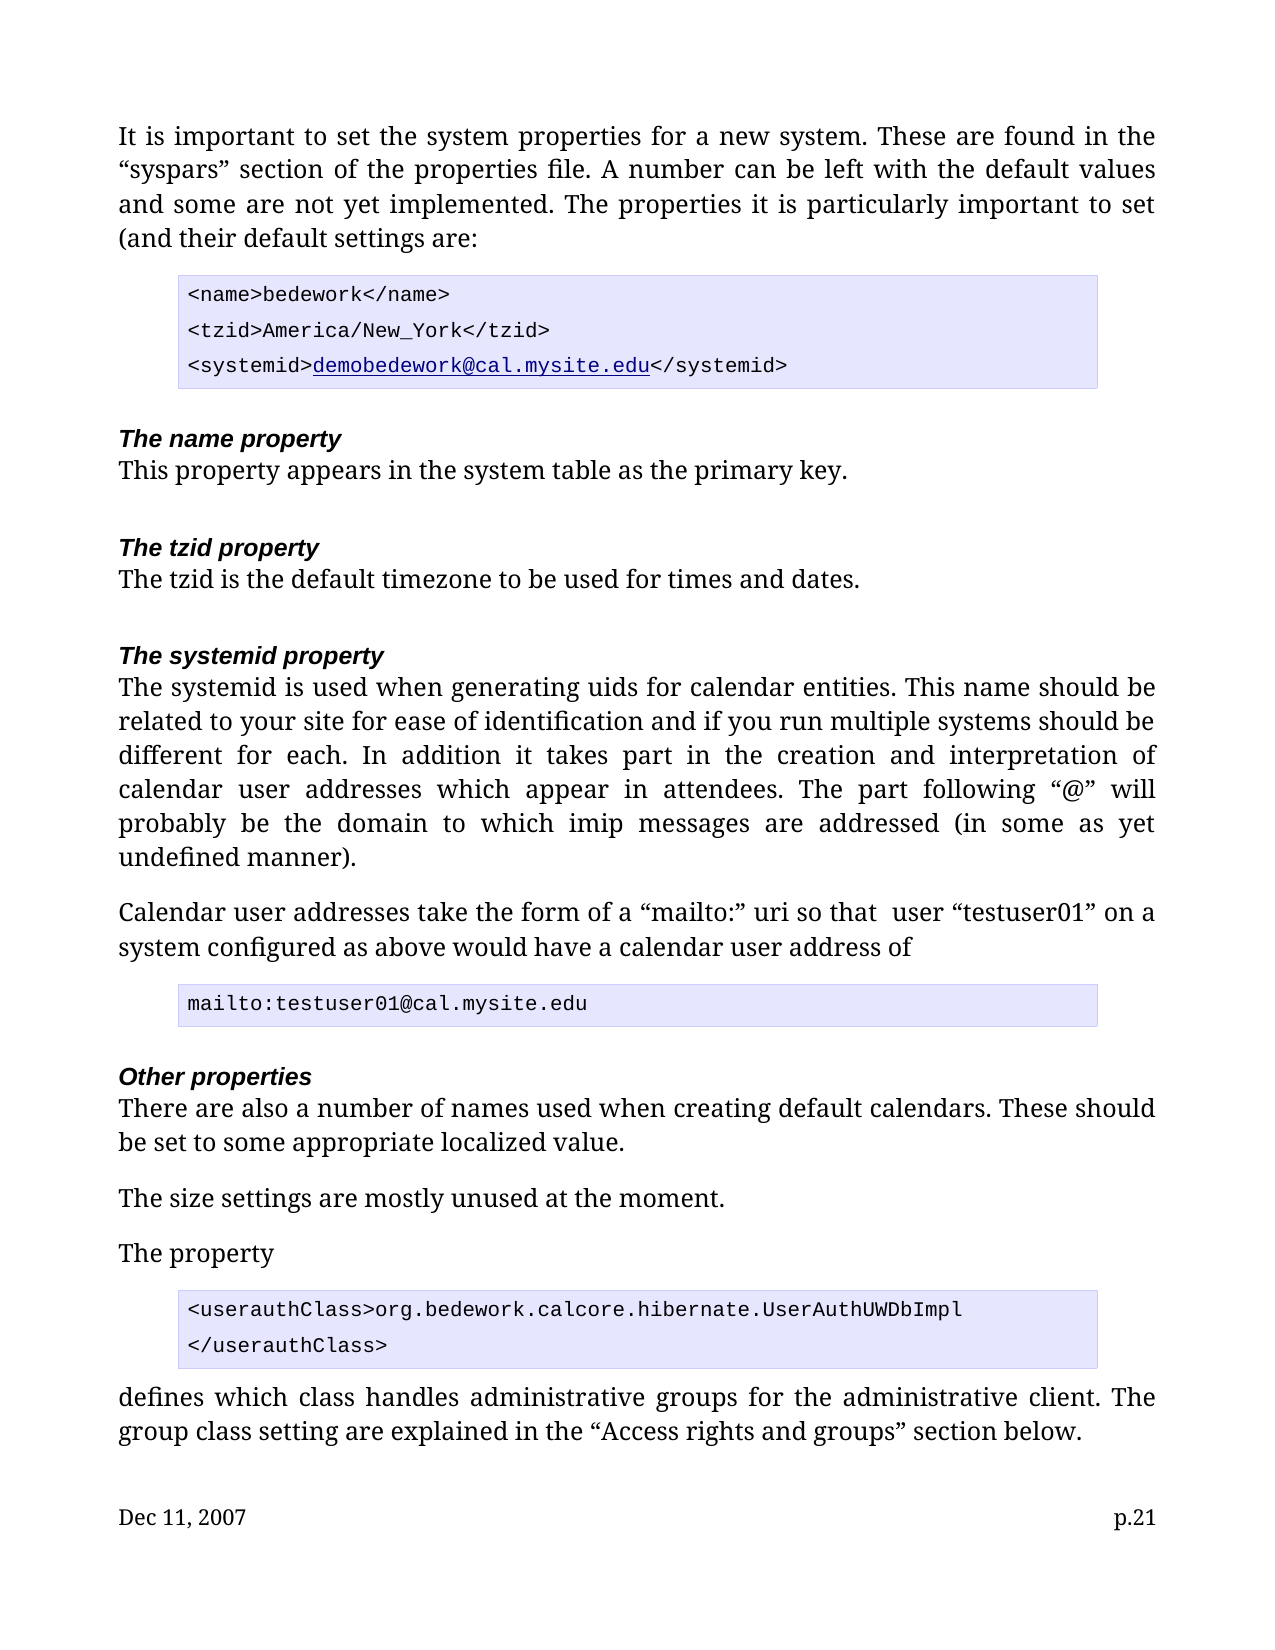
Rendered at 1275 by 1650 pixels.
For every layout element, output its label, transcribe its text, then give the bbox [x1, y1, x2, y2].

subtitle The name property [118, 425, 1157, 453]
subtitle Other properties [118, 1063, 1157, 1091]
text <name>bedework</name> [179, 276, 1097, 308]
text <systemid>demobedework@cal.mysite.edu</systemid> [179, 346, 1097, 388]
text <userauthClass>org.bedework.calcore.hibernate.UserAuthUWDbImpl [179, 1291, 1097, 1323]
text defines which class handles administrative groups for the administrative client. The group class setting are explained in the “Access rights and groups” section below. [118, 1379, 1157, 1447]
text The property [118, 1235, 1157, 1269]
subtitle The systemid property [118, 642, 1157, 670]
subtitle The tzid property [118, 534, 1157, 561]
text mailto:testuser01@cal.mysite.edu [179, 985, 1097, 1026]
text Calendar user addresses take the form of a “mailto:” uri so that user “testuser01” on a system configured as above would have a calendar user address of [118, 895, 1157, 963]
text There are also a number of names used when creating default calendars. These should be set to some appropriate localized value. [118, 1091, 1157, 1159]
text The size settings are mostly unused at the moment. [118, 1180, 1157, 1214]
text <tzid>America/New_York</tzid> [179, 311, 1097, 343]
text The systemid is used when generating uids for calendar entities. This name should be related to your site for ease of identification and if you run multiple systems should be different for each. In addition it takes part in the creation and interpretation of calendar user addresses which appear in attendees. The part following “@” will probably be the domain to which imip messages are addressed (in some as yet undefined manner). [118, 670, 1157, 874]
text The tzid is the default timezone to be used for times and dates. [118, 561, 1157, 595]
text It is important to set the system properties for a new system. These are found in the “syspars” section of the properties file. A number can be left with the default values and some are not yet implemented. The properties it is particularly important to set (and their default settings are: [118, 118, 1157, 254]
text This property appears in the system table as the primary key. [118, 453, 1157, 487]
text </userauthClass> [179, 1326, 1097, 1368]
